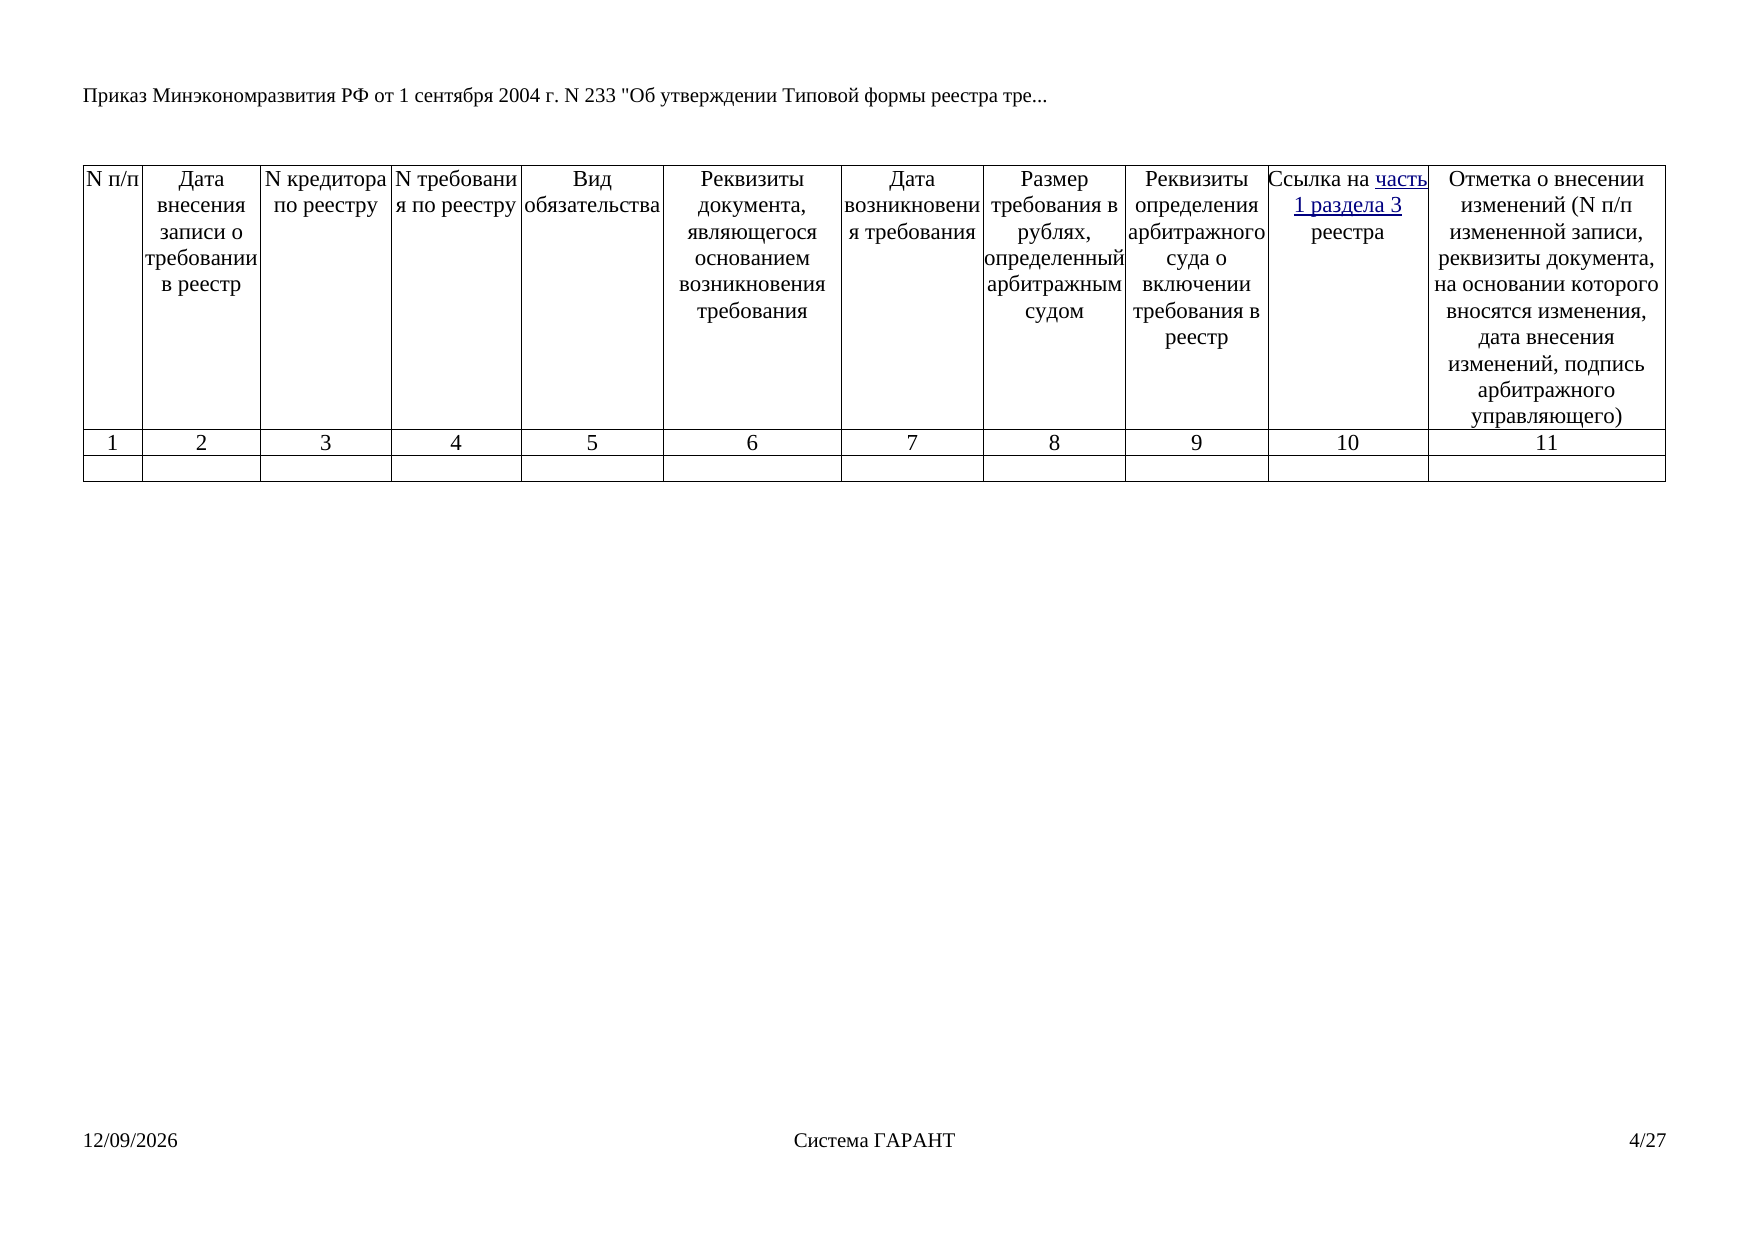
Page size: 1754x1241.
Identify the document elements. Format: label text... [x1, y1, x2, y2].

table_cell 1 [84, 430, 142, 455]
table_cell 4 [392, 430, 521, 455]
table_cell [664, 456, 841, 481]
table_header N п/п [84, 166, 142, 429]
table_header N кредитора по реестру [261, 166, 391, 429]
table_cell [1126, 456, 1268, 481]
table_cell [842, 456, 983, 481]
table_header Дата возникновения требования [842, 166, 983, 429]
table_header Ссылка на часть 1 раздела 3 реестра [1269, 166, 1428, 429]
table_cell 5 [522, 430, 663, 455]
table_header Размер требования в рублях, определенный арбитражным судом [984, 166, 1125, 429]
table_cell 11 [1429, 430, 1665, 455]
table_header Дата внесения записи о требовании в реестр [143, 166, 260, 429]
table_cell [261, 456, 391, 481]
table_cell 8 [984, 430, 1125, 455]
table_cell [1269, 456, 1428, 481]
table_header Отметка о внесении изменений (N п/п измененной записи, реквизиты документа, на основании которого вносятся изменения, дата внесения изменений, подпись арбитражного управляющего) [1429, 166, 1665, 429]
table_cell [392, 456, 521, 481]
table_cell [143, 456, 260, 481]
table_header Реквизиты определения арбитражного суда о включении требования в реестр [1126, 166, 1268, 429]
table_header N требования по реестру [392, 166, 521, 429]
table_cell [522, 456, 663, 481]
table_header Реквизиты документа, являющегося основанием возникновения требования [664, 166, 841, 429]
table_cell [1429, 456, 1665, 481]
table_cell [84, 456, 142, 481]
table_cell 6 [664, 430, 841, 455]
table_header Вид обязательства [522, 166, 663, 429]
table_cell 9 [1126, 430, 1268, 455]
table_cell 3 [261, 430, 391, 455]
table_cell 2 [143, 430, 260, 455]
table_cell 7 [842, 430, 983, 455]
table_cell 10 [1269, 430, 1428, 455]
table_cell [984, 456, 1125, 481]
